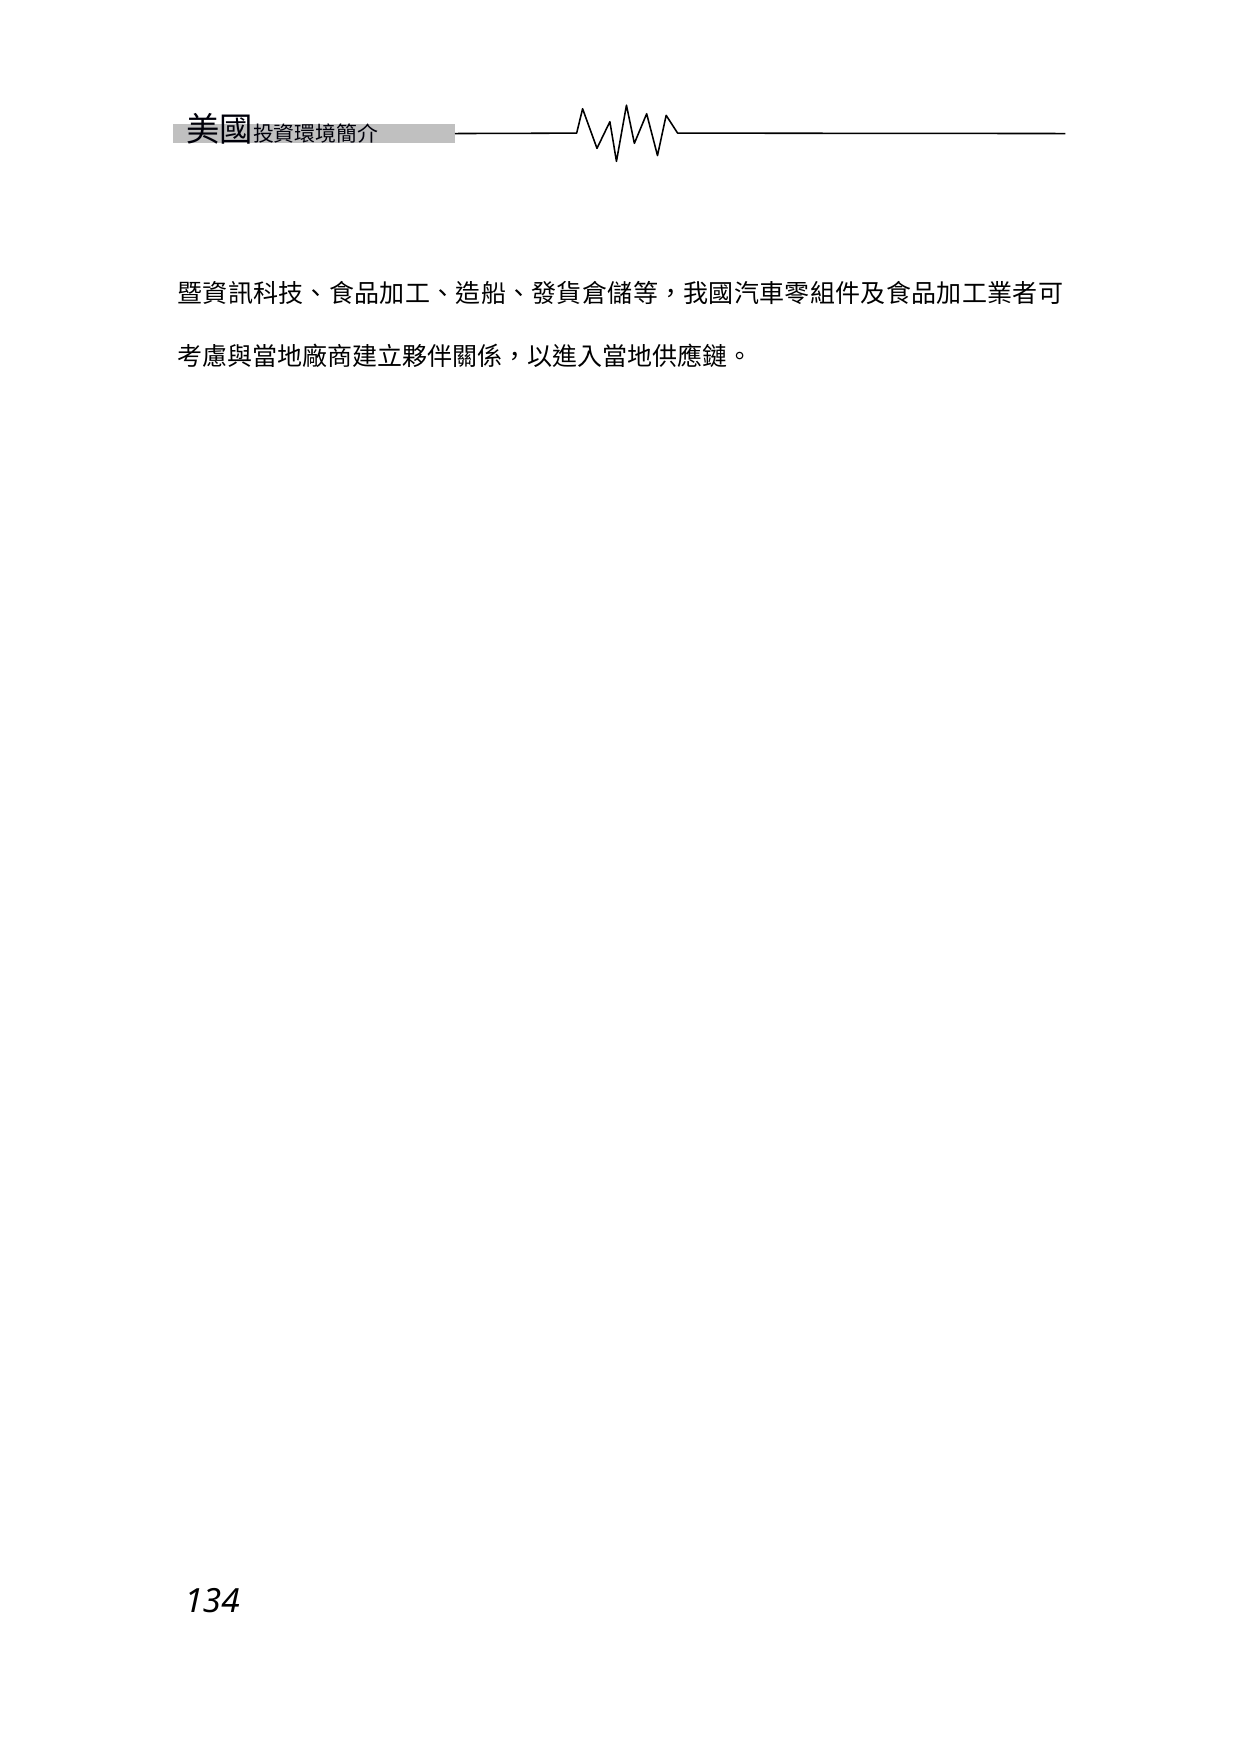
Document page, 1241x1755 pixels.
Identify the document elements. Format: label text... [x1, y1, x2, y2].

text 暨資訊科技、食品加工、造船、發貨倉儲等，我國汽車零組件及食品加工業者可考慮與當地廠商建立夥伴關係，以進入當地供應鏈。 [177, 250, 1063, 375]
